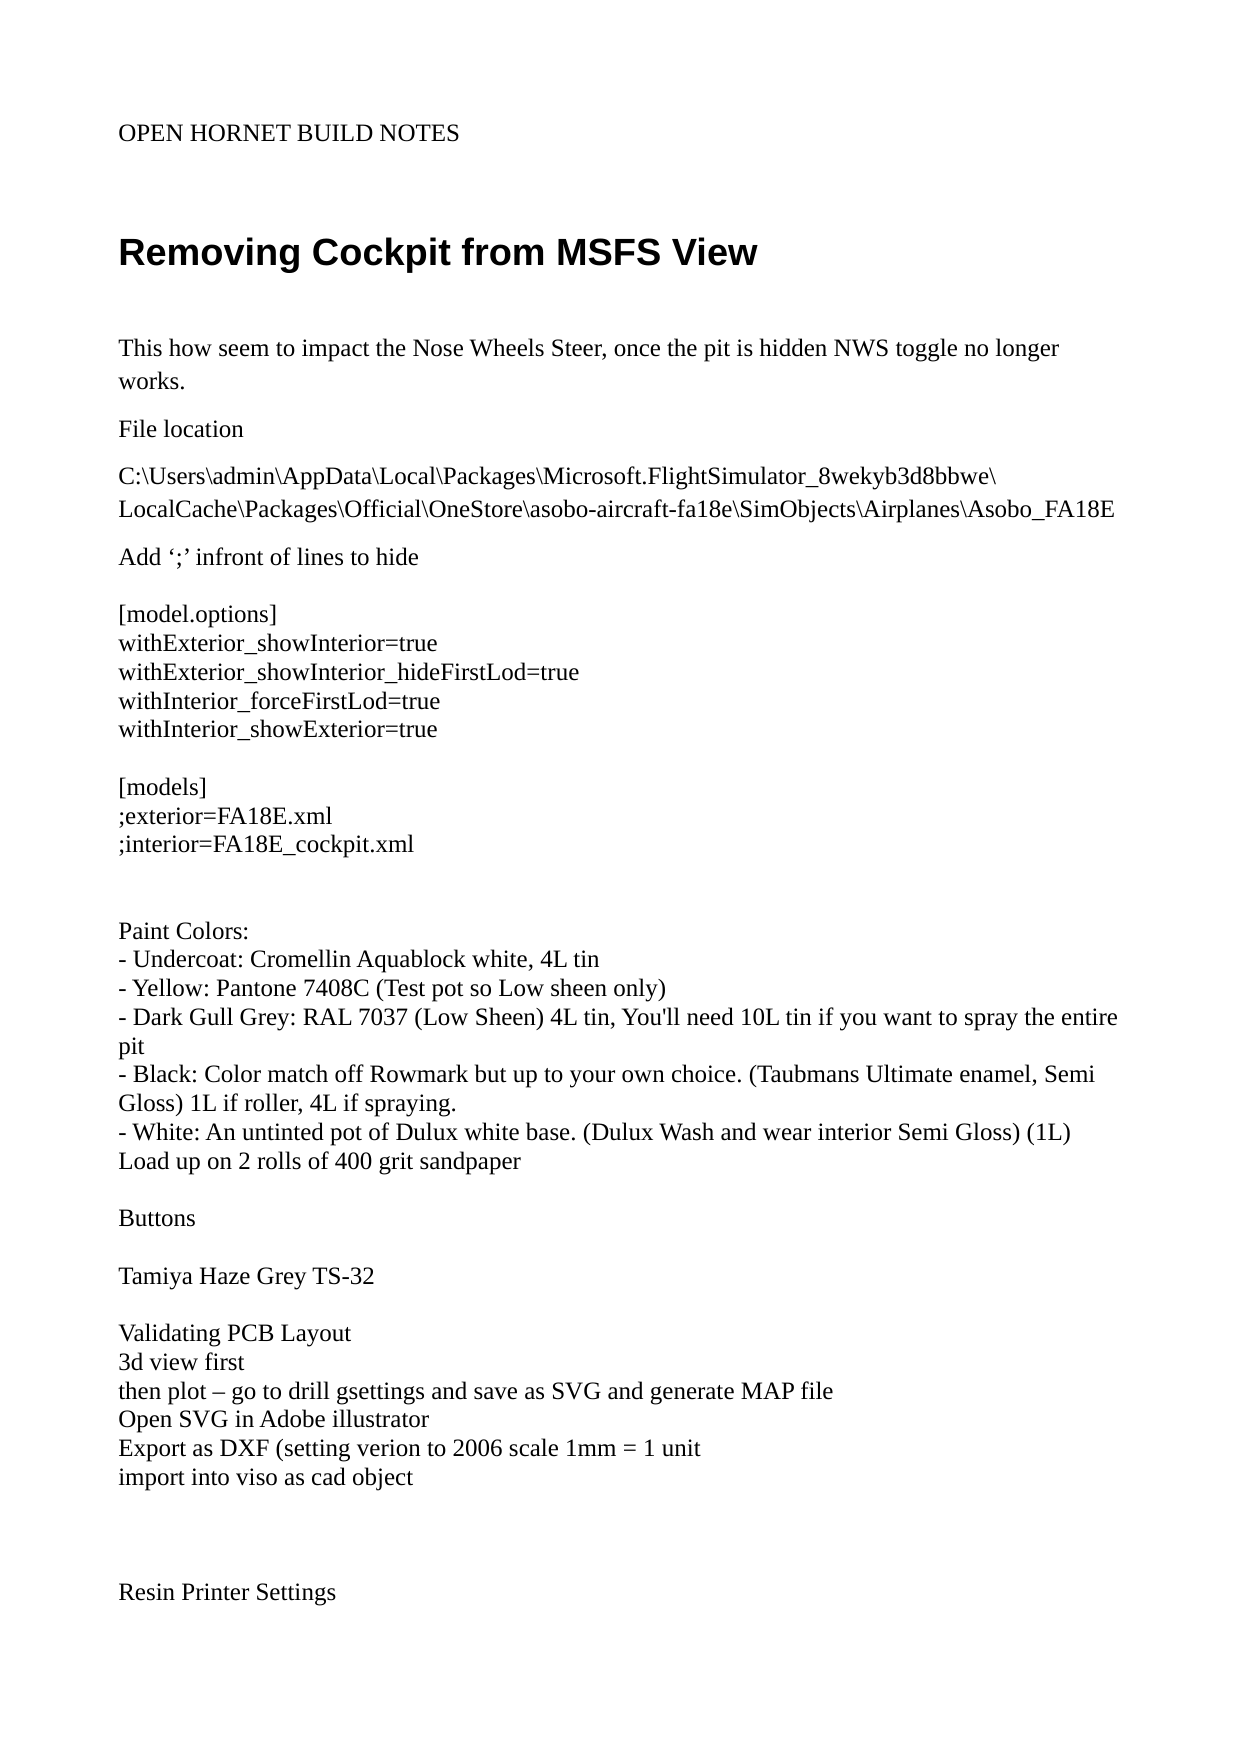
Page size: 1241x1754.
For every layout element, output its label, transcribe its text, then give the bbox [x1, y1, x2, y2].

text C:\Users\admin\AppData\Local\Packages\Microsoft.FlightSimulator_8wekyb3d8bbwe\LocalCache\Packages\Official\OneStore\asobo-aircraft-fa18e\SimObjects\Airplanes\Asobo_FA18E [118, 461, 1122, 523]
text OPEN HORNET BUILD NOTES [118, 118, 1122, 147]
text Paint Colors: [118, 916, 1122, 944]
text withInterior_forceFirstLod=true [118, 686, 1122, 714]
text Resin Printer Settings [118, 1577, 1122, 1606]
text This how seem to impact the Nose Wheels Steer, once the pit is hidden NWS toggle no longer works. [118, 333, 1122, 395]
text - Yellow: Pantone 7408C (Test pot so Low sheen only) [118, 973, 1122, 1002]
text - White: An untinted pot of Dulux white base. (Dulux Wash and wear interior Semi Gloss) (1L) [118, 1117, 1122, 1146]
text - Black: Color match off Rowmark but up to your own choice. (Taubmans Ultimate enamel, Semi Gloss) 1L if roller, 4L if spraying. [118, 1059, 1122, 1117]
text [models] [118, 772, 1122, 801]
text Load up on 2 rolls of 400 grit sandpaper [118, 1146, 1122, 1174]
text import into viso as cad object [118, 1462, 1122, 1491]
text - Undercoat: Cromellin Aquablock white, 4L tin [118, 944, 1122, 973]
text then plot – go to drill gsettings and save as SVG and generate MAP file [118, 1376, 1122, 1404]
text Validating PCB Layout [118, 1318, 1122, 1347]
text Add ‘;’ infront of lines to hide [118, 542, 1122, 571]
text Export as DXF (setting verion to 2006 scale 1mm = 1 unit [118, 1433, 1122, 1462]
text [model.options] [118, 599, 1122, 628]
text Tamiya Haze Grey TS-32 [118, 1261, 1122, 1289]
subtitle Removing Cockpit from MSFS View [118, 229, 1122, 273]
text File location [118, 414, 1122, 442]
text Open SVG in Adobe illustrator [118, 1404, 1122, 1433]
text ;exterior=FA18E.xml [118, 801, 1122, 829]
text ;interior=FA18E_cockpit.xml [118, 829, 1122, 858]
text withExterior_showInterior_hideFirstLod=true [118, 657, 1122, 686]
text 3d view first [118, 1347, 1122, 1376]
text - Dark Gull Grey: RAL 7037 (Low Sheen) 4L tin, You'll need 10L tin if you want to spray the entire pit [118, 1002, 1122, 1059]
text withExterior_showInterior=true [118, 628, 1122, 657]
text Buttons [118, 1203, 1122, 1232]
text withInterior_showExterior=true [118, 714, 1122, 743]
